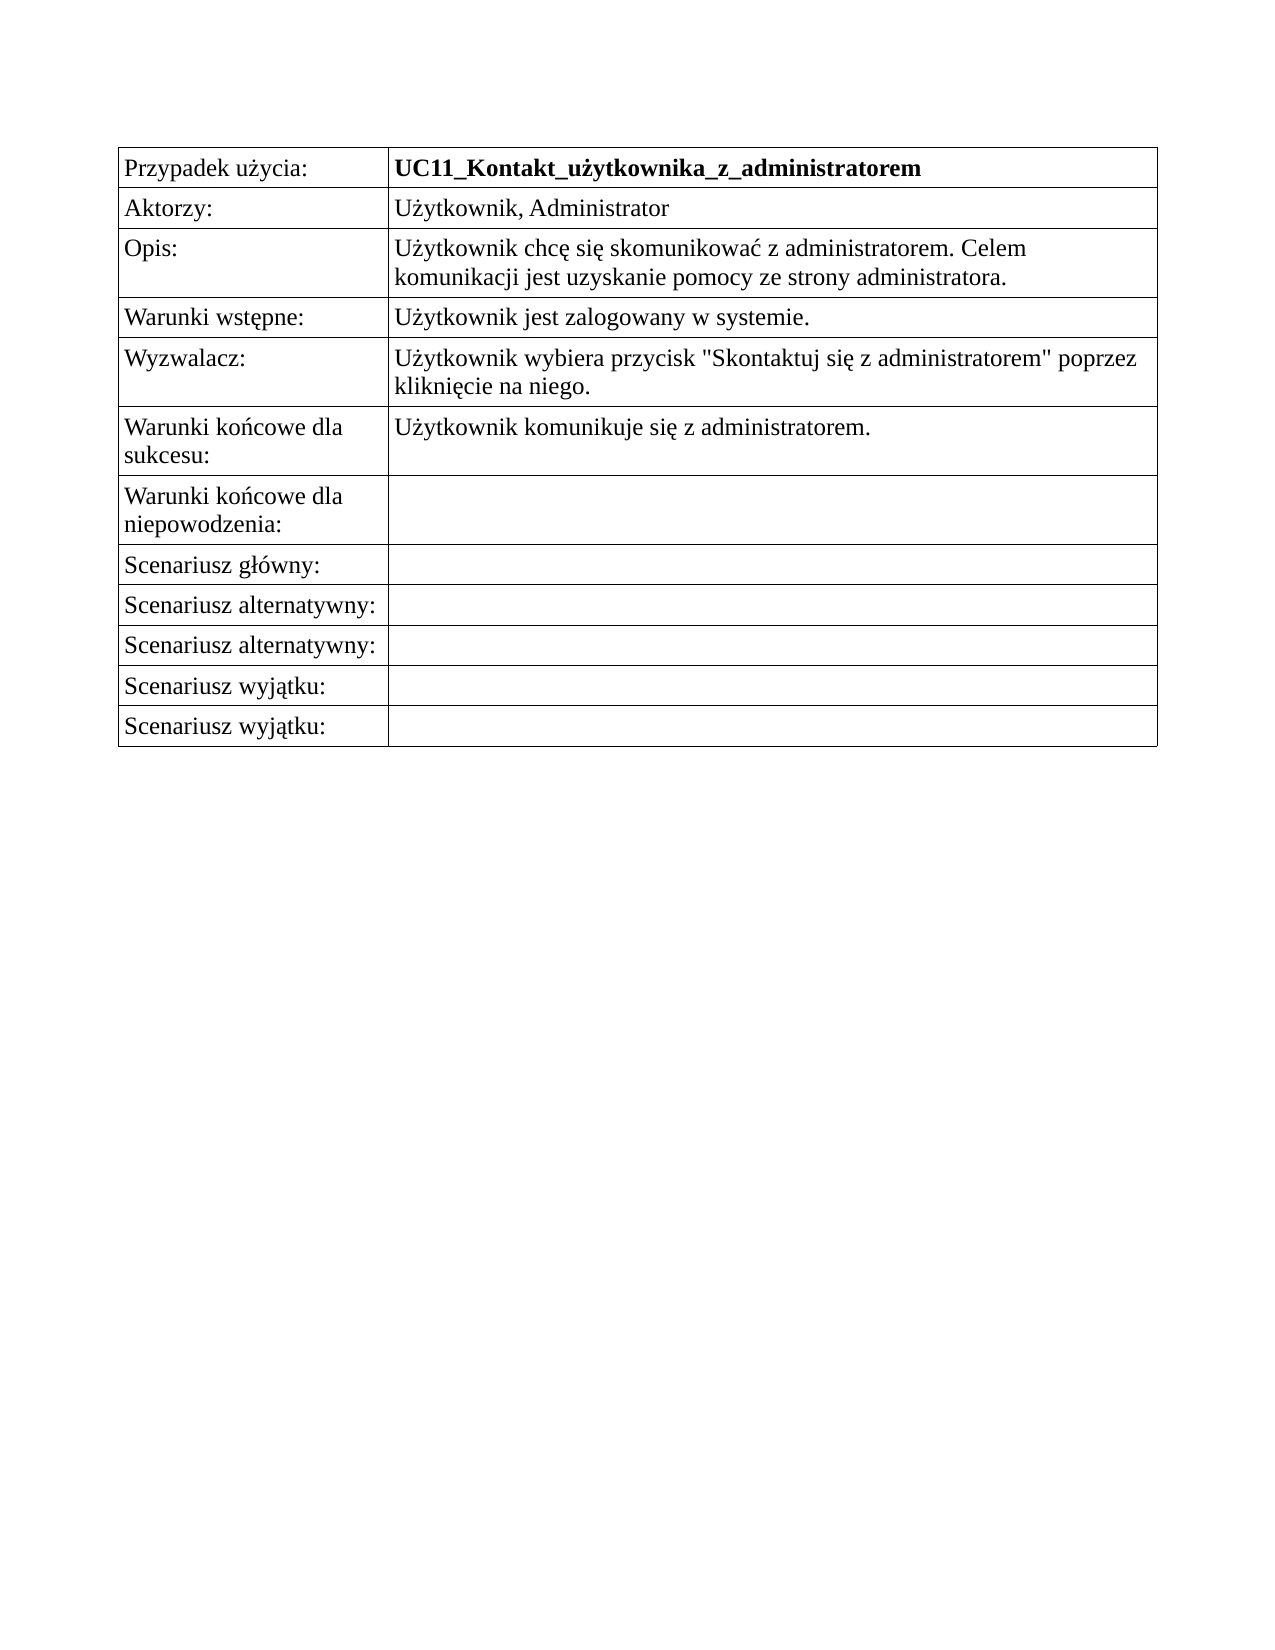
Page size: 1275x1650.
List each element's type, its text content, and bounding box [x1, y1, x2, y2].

table_cell Warunki wstępne: [119, 298, 388, 337]
table_cell Scenariusz wyjątku: [119, 706, 388, 746]
table_cell Scenariusz główny: [119, 545, 388, 584]
table_cell Scenariusz wyjątku: [119, 666, 388, 705]
table_header Przypadek użycia: [119, 148, 388, 187]
table_cell [389, 476, 1157, 544]
table_cell Scenariusz alternatywny: [119, 585, 388, 625]
table_cell Użytkownik chcę się skomunikować z administratorem. Celem komunikacji jest uzyskanie pomocy ze strony administratora. [389, 229, 1157, 297]
table_cell [389, 666, 1157, 705]
table_cell Użytkownik, Administrator [389, 188, 1157, 227]
table_cell [389, 585, 1157, 625]
table_cell Warunki końcowe dla sukcesu: [119, 407, 388, 475]
table_cell [389, 626, 1157, 665]
table_cell Scenariusz alternatywny: [119, 626, 388, 665]
table_cell [389, 706, 1157, 746]
table_cell Aktorzy: [119, 188, 388, 227]
table_cell Opis: [119, 229, 388, 297]
table_cell Użytkownik komunikuje się z administratorem. [389, 407, 1157, 475]
table_header UC11_Kontakt_użytkownika_z_administratorem [389, 148, 1157, 187]
table_cell Użytkownik wybiera przycisk "Skontaktuj się z administratorem" poprzez kliknięcie na niego. [389, 338, 1157, 406]
table_cell Warunki końcowe dla niepowodzenia: [119, 476, 388, 544]
table_cell Użytkownik jest zalogowany w systemie. [389, 298, 1157, 337]
table_cell [389, 545, 1157, 584]
table_cell Wyzwalacz: [119, 338, 388, 406]
